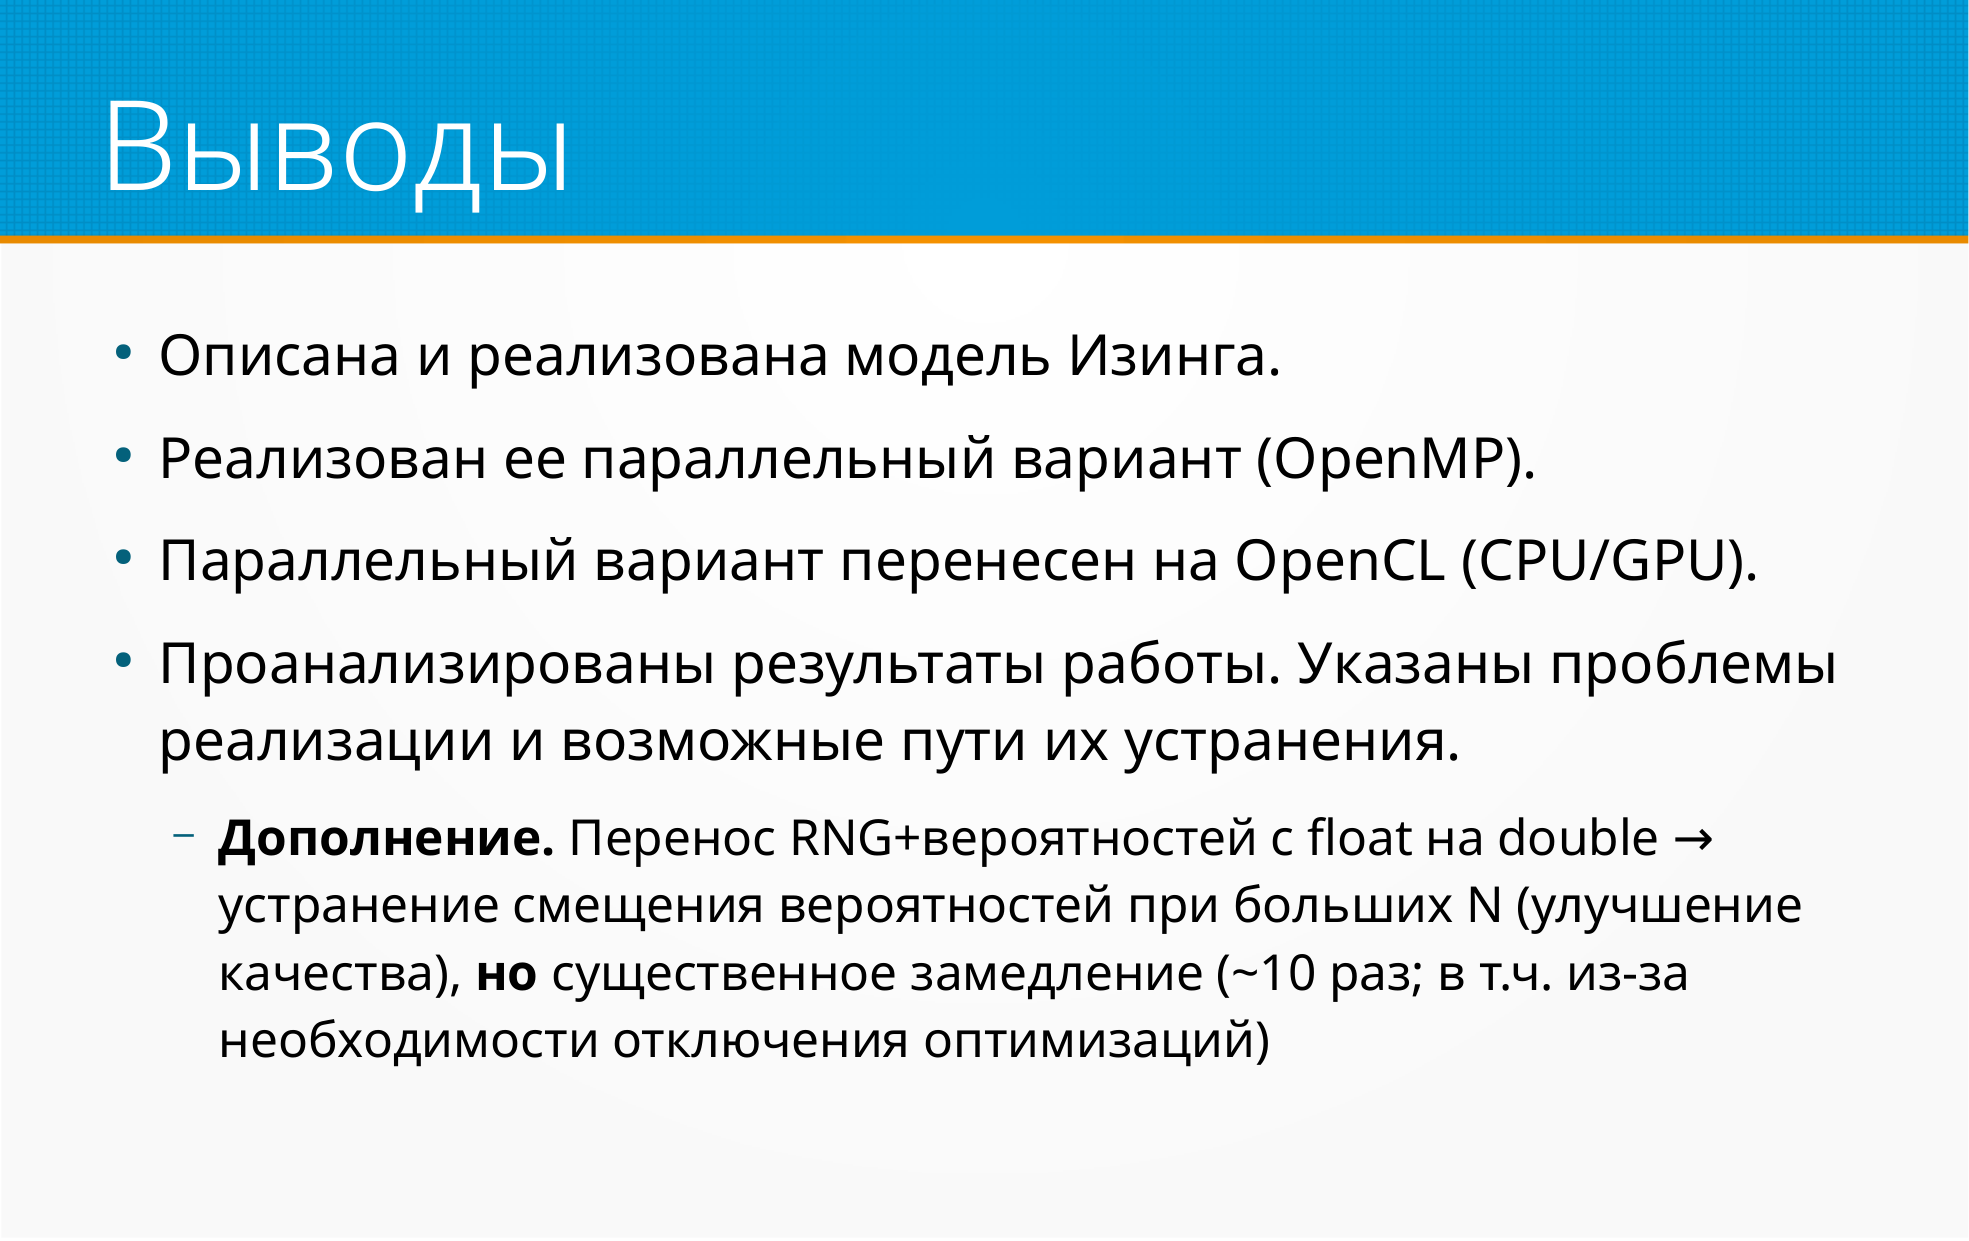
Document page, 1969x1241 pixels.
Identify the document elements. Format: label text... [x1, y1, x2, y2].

list Описана и реализована модель Изинга. Реализован ее параллельный вариант (OpenMP). Параллельный вариант перенесен на OpenCL (CPU/GPU). Проанализированы результаты работы. Указаны проблемы реализации и возможные пути их устранения. Дополнение. Перенос RNG+вероятностей с float на double → устранение смещения вероятностей при больших N (улучшение качества), но существенное замедление (~10 раз; в т.ч. из-за необходимости отключения оптимизаций) [98, 315, 1861, 1081]
picture [0, 236, 1969, 1241]
title Выводы [98, 19, 1870, 227]
